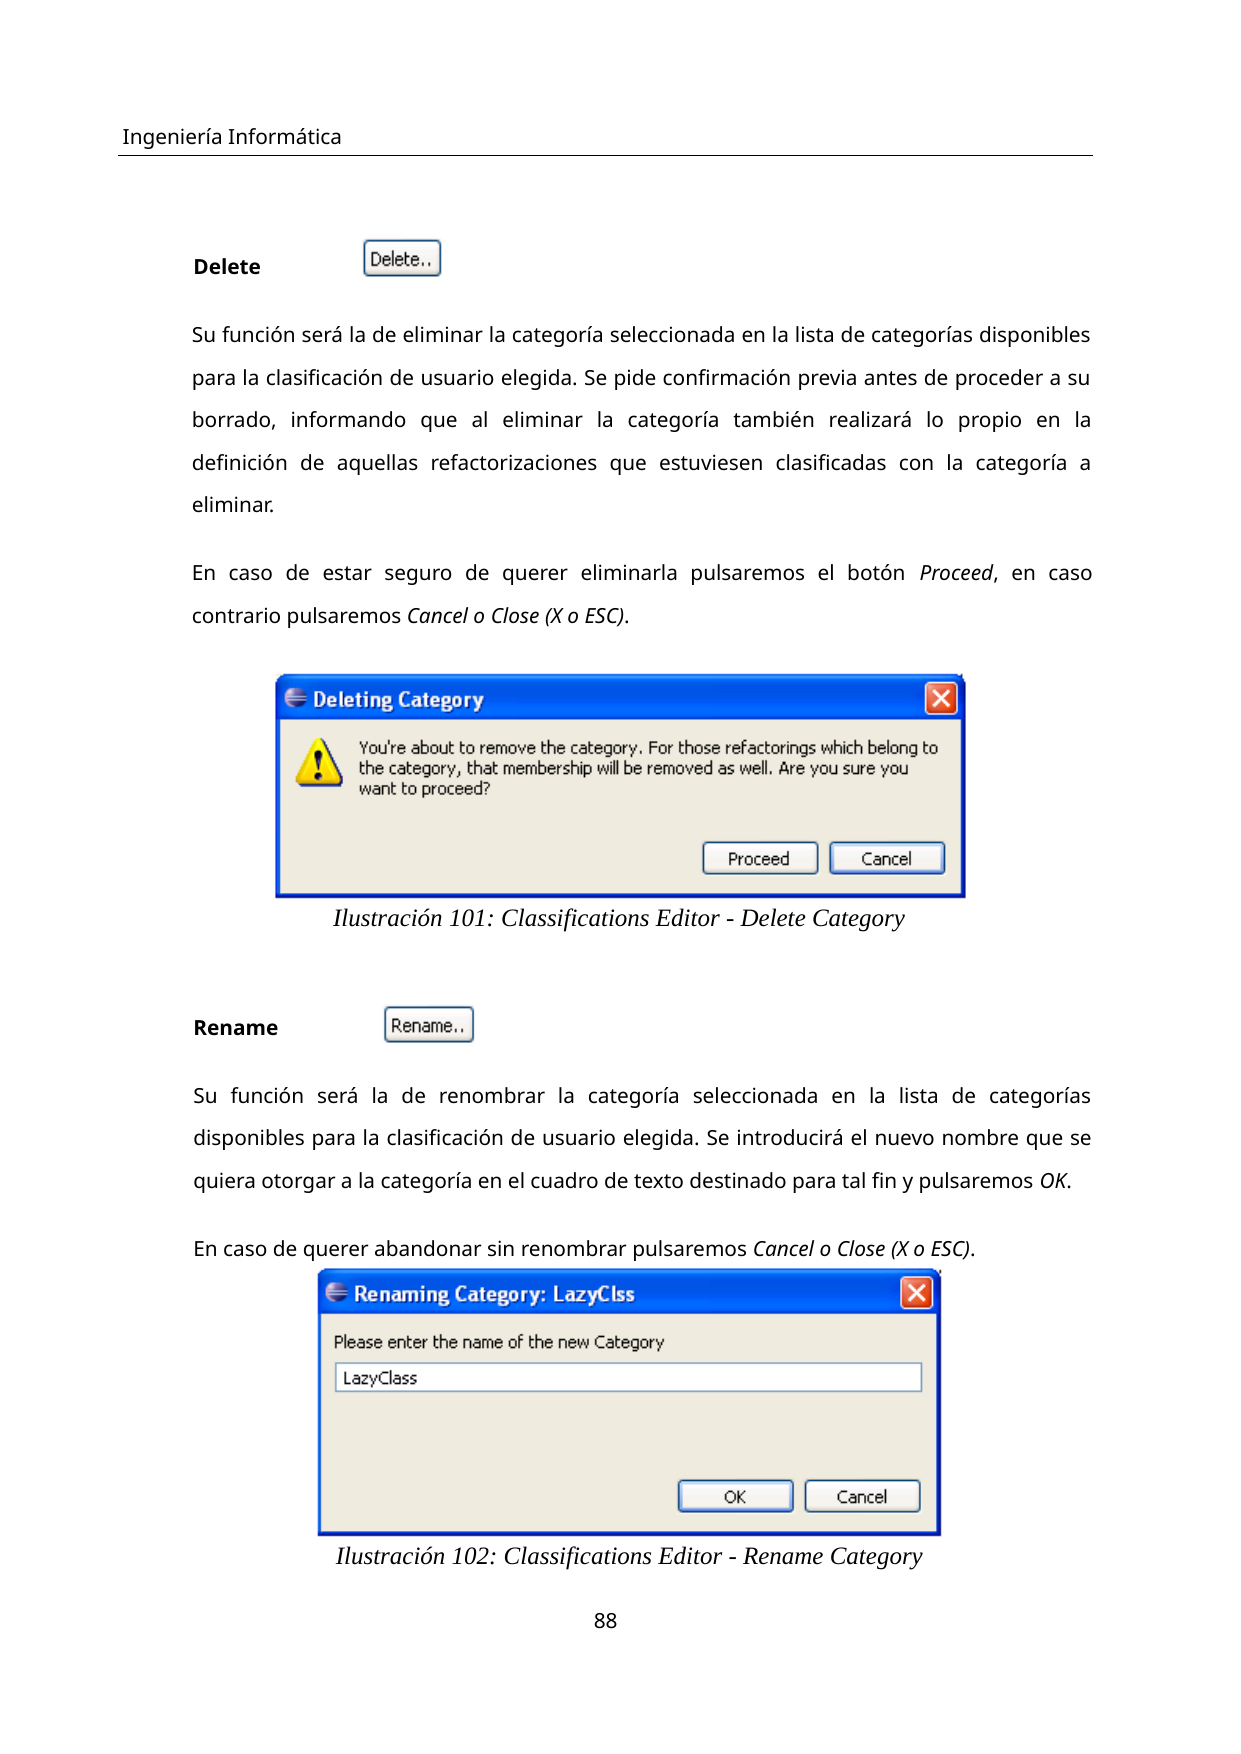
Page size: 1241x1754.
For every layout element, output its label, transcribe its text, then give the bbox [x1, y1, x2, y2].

picture [315, 1264, 946, 1541]
text Ilustración 101: Classifications Editor - Delete Category [272, 903, 968, 932]
text Delete [193, 252, 1093, 281]
text Su función será la de eliminar la categoría seleccionada en la lista de categorías disponibles para la clasificación de usuario elegida. Se pide confirmación previa antes de proceder a su borrado, informando que al eliminar la categoría también realizará lo propio en la definición de aquellas refactorizaciones que estuviesen clasificadas con la categoría a eliminar. [192, 320, 1093, 519]
text Rename [193, 1013, 380, 1042]
text En caso de querer abandonar sin renombrar pulsaremos Cancel o Close (X o ESC). [193, 1234, 1093, 1262]
text [482, 1013, 1093, 1042]
text Ilustración 102: Classifications Editor - Rename Category [316, 1541, 945, 1570]
text En caso de estar seguro de querer eliminarla pulsaremos el botón Proceed, en caso contrario pulsaremos Cancel o Close (X o ESC). [192, 558, 1093, 629]
text Su función será la de renombrar la categoría seleccionada en la lista de categorías disponibles para la clasificación de usuario elegida. Se introducirá el nuevo nombre que se quiera otorgar a la categoría en el cuadro de texto destinado para tal fin y pulsaremos OK. [193, 1081, 1093, 1194]
picture [271, 668, 969, 903]
